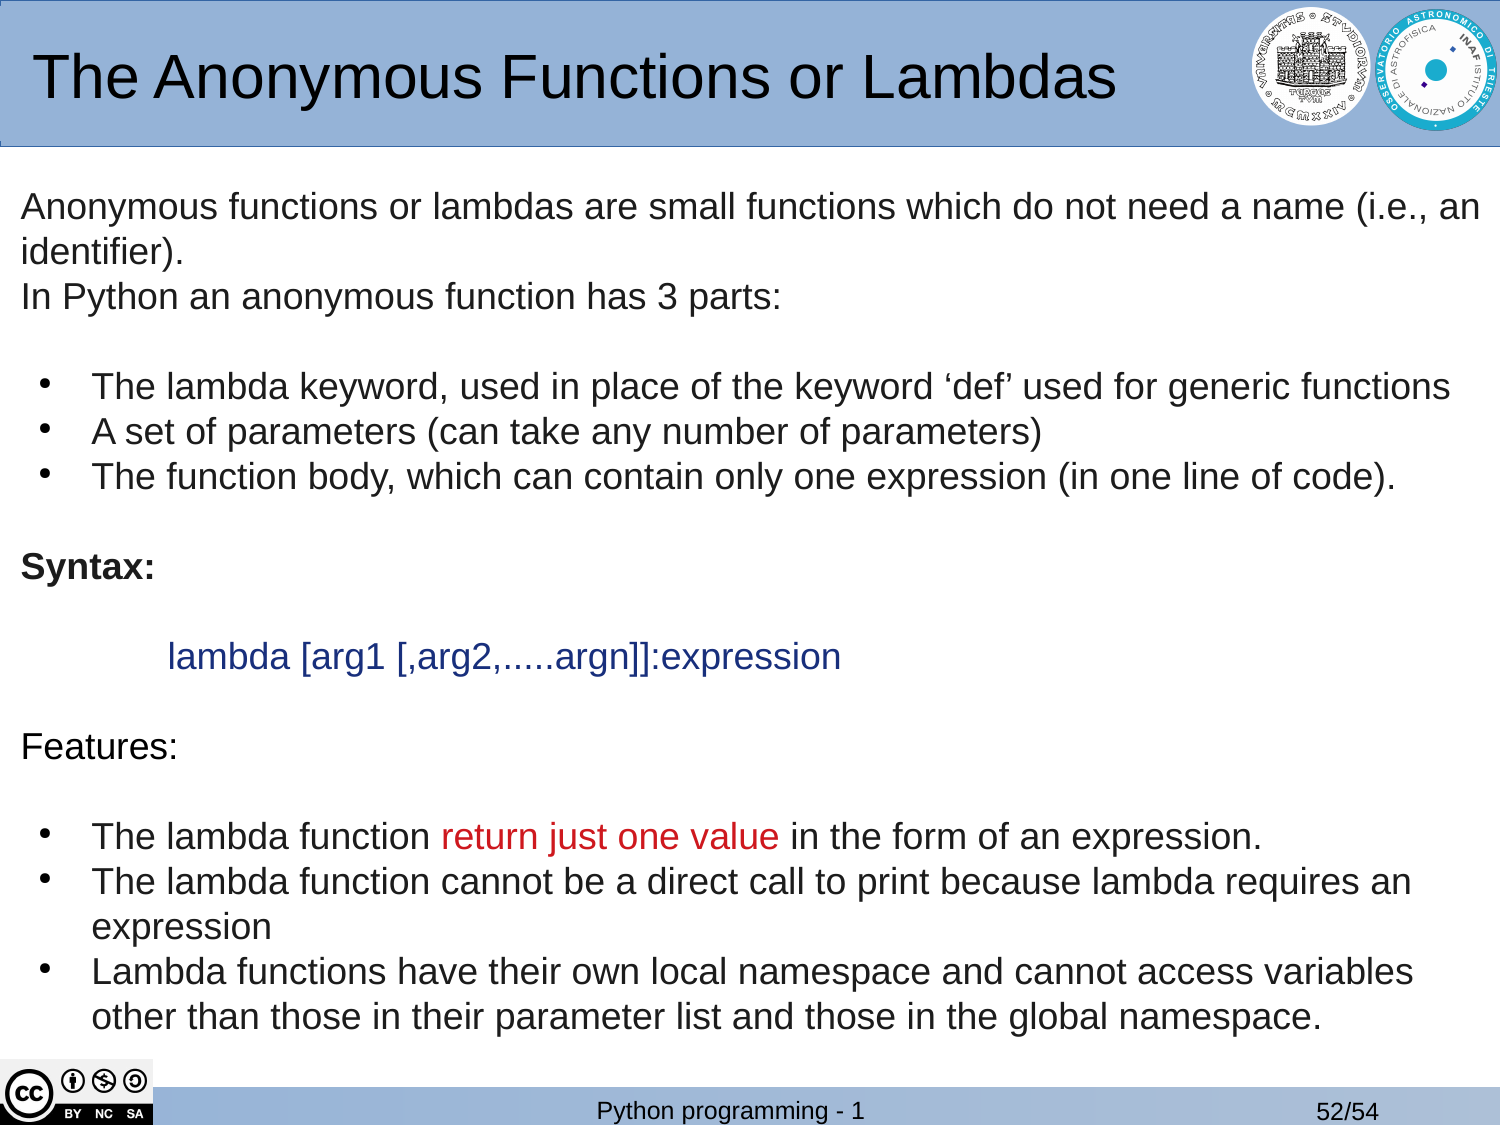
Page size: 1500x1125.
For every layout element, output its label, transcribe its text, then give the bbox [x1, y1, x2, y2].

text_box The Anonymous Functions or Lambdas [0, 5, 1243, 141]
picture [0, 1059, 153, 1125]
list Anonymous functions or lambdas are small functions which do not need a name (i.e., an identifier). In Python an anonymous function has 3 parts: The lambda keyword, used in place of the keyword ‘def’ used for generic functions A set of parameters (can take any number of parameters) The function body, which can contain only one expression (in one line of code). Syntax: lambda [arg1 [,arg2,.....argn]]:expression Features: The lambda function return just one value in the form of an expression. The lambda function cannot be a direct call to print because lambda requires an expression Lambda functions have their own local namespace and cannot access variables other than those in their parameter list and those in the global namespace. [5, 174, 1500, 1111]
picture [1252, 0, 1500, 156]
